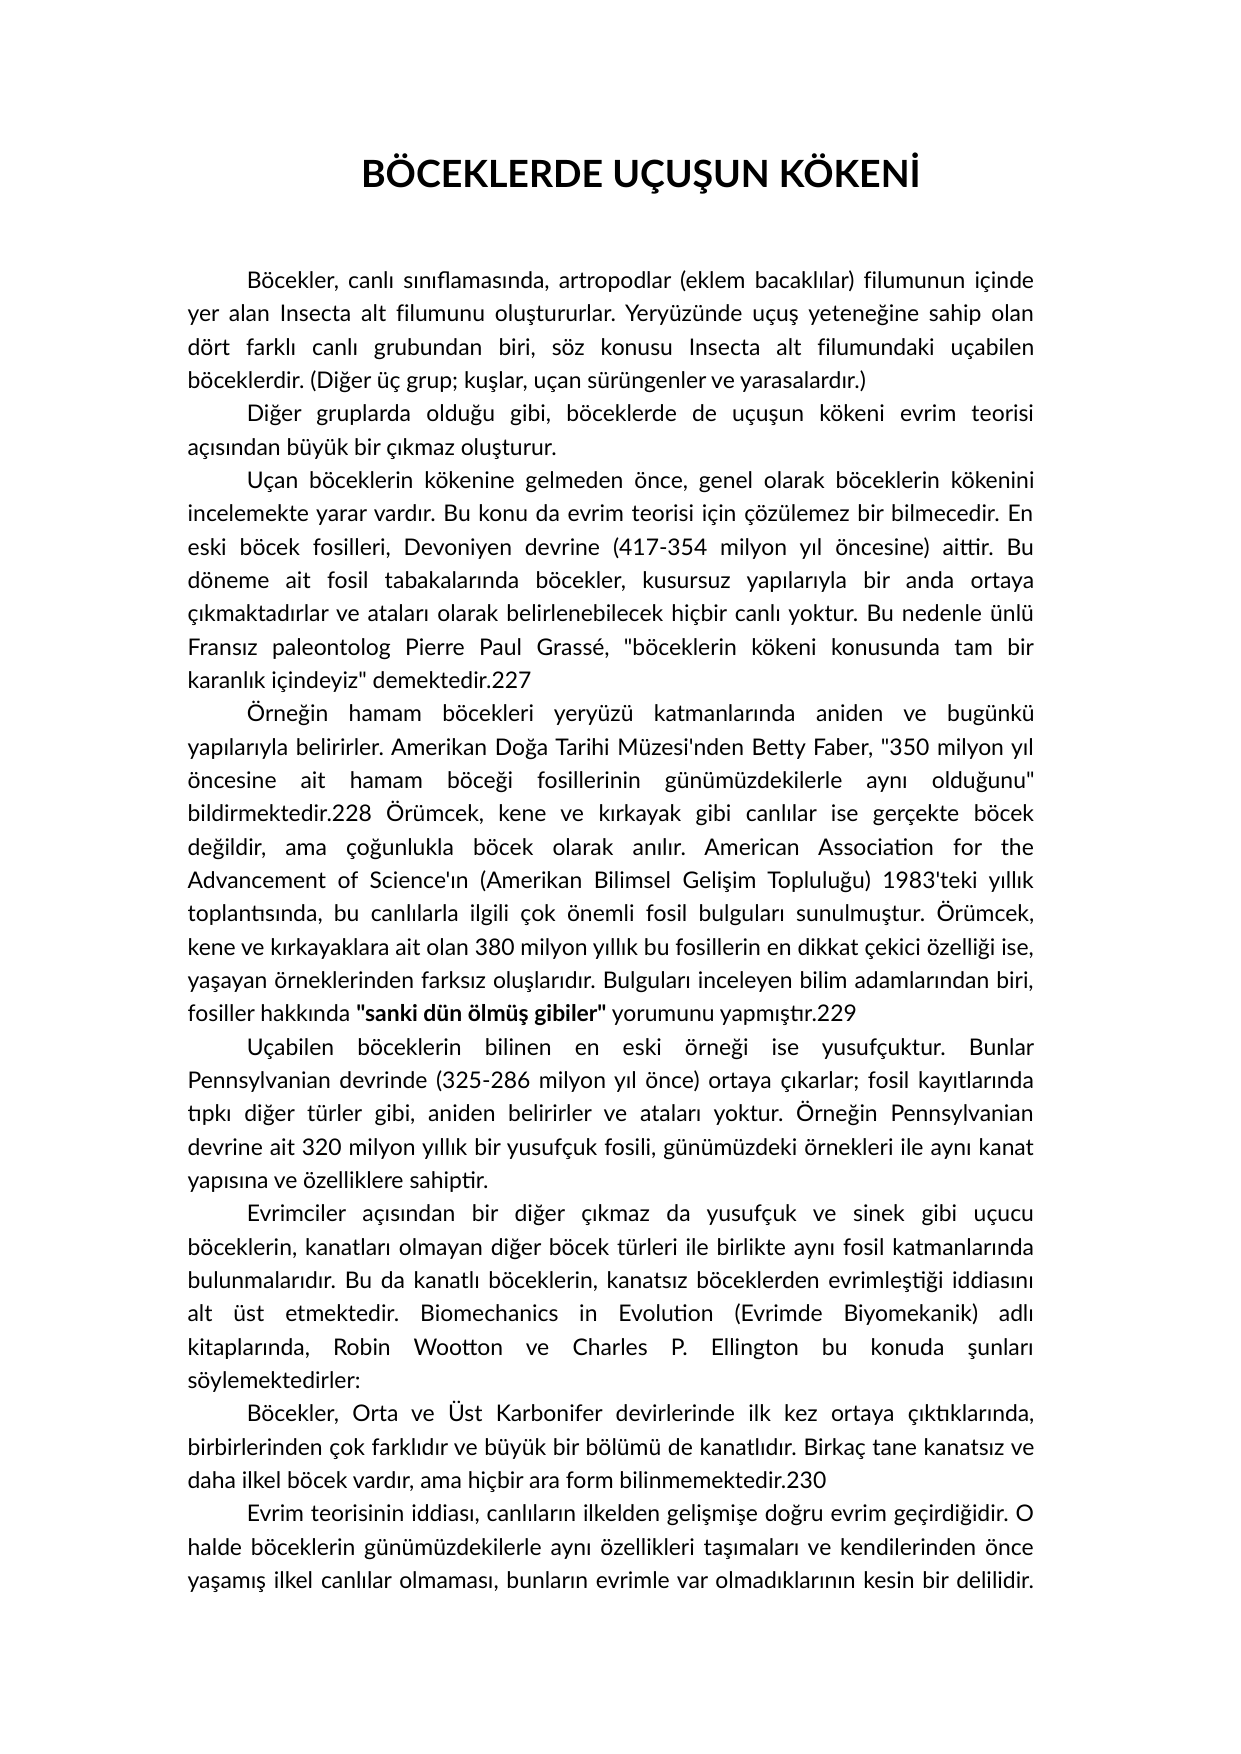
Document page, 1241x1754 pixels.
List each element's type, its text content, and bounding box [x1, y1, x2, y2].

text Diğer gruplarda olduğu gibi, böceklerde de uçuşun kökeni evrim teorisi açısından büyük bir çıkmaz oluşturur. [187, 395, 1035, 462]
text Uçan böceklerin kökenine gelmeden önce, genel olarak böceklerin kökenini incelemekte yarar vardır. Bu konu da evrim teorisi için çözülemez bir bilmecedir. En eski böcek fosilleri, Devoniyen devrine (417-354 milyon yıl öncesine) aittir. Bu döneme ait fosil tabakalarında böcekler, kusursuz yapılarıyla bir anda ortaya çıkmaktadırlar ve ataları olarak belirlenebilecek hiçbir canlı yoktur. Bu nedenle ünlü Fransız paleontolog Pierre Paul Grassé, "böceklerin kökeni konusunda tam bir karanlık içindeyiz" demektedir.227 [187, 462, 1035, 695]
text Örneğin hamam böcekleri yeryüzü katmanlarında aniden ve bugünkü yapılarıyla belirirler. Amerikan Doğa Tarihi Müzesi'nden Betty Faber, "350 milyon yıl öncesine ait hamam böceği fosillerinin günümüzdekilerle aynı olduğunu" bildirmektedir.228 Örümcek, kene ve kırkayak gibi canlılar ise gerçekte böcek değildir, ama çoğunlukla böcek olarak anılır. American Association for the Advancement of Science'ın (Amerikan Bilimsel Gelişim Topluluğu) 1983'teki yıllık toplantısında, bu canlılarla ilgili çok önemli fosil bulguları sunulmuştur. Örümcek, kene ve kırkayaklara ait olan 380 milyon yıllık bu fosillerin en dikkat çekici özelliği ise, yaşayan örneklerinden farksız oluşlarıdır. Bulguları inceleyen bilim adamlarından biri, fosiller hakkında "sanki dün ölmüş gibiler" yorumunu yapmıştır.229 [187, 695, 1035, 1028]
text Böcekler, Orta ve Üst Karbonifer devirlerinde ilk kez ortaya çıktıklarında, birbirlerinden çok farklıdır ve büyük bir bölümü de kanatlıdır. Birkaç tane kanatsız ve daha ilkel böcek vardır, ama hiçbir ara form bilinmemektedir.230 [187, 1395, 1035, 1495]
text Evrim teorisinin iddiası, canlıların ilkelden gelişmişe doğru evrim geçirdiğidir. O halde böceklerin günümüzdekilerle aynı özellikleri taşımaları ve kendilerinden önce yaşamış ilkel canlılar olmaması, bunların evrimle var olmadıklarının kesin bir delilidir. [187, 1495, 1035, 1595]
subtitle BÖCEKLERDE UÇUŞUN KÖKENİ [187, 150, 1035, 195]
text Böcekler, canlı sınıflamasında, artropodlar (eklem bacaklılar) filumunun içinde yer alan Insecta alt filumunu oluştururlar. Yeryüzünde uçuş yeteneğine sahip olan dört farklı canlı grubundan biri, söz konusu Insecta alt filumundaki uçabilen böceklerdir. (Diğer üç grup; kuşlar, uçan sürüngenler ve yarasalardır.) [187, 262, 1035, 395]
text Uçabilen böceklerin bilinen en eski örneği ise yusufçuktur. Bunlar Pennsylvanian devrinde (325-286 milyon yıl önce) ortaya çıkarlar; fosil kayıtlarında tıpkı diğer türler gibi, aniden belirirler ve ataları yoktur. Örneğin Pennsylvanian devrine ait 320 milyon yıllık bir yusufçuk fosili, günümüzdeki örnekleri ile aynı kanat yapısına ve özelliklere sahiptir. [187, 1028, 1035, 1195]
text Evrimciler açısından bir diğer çıkmaz da yusufçuk ve sinek gibi uçucu böceklerin, kanatları olmayan diğer böcek türleri ile birlikte aynı fosil katmanlarında bulunmalarıdır. Bu da kanatlı böceklerin, kanatsız böceklerden evrimleştiği iddiasını alt üst etmektedir. Biomechanics in Evolution (Evrimde Biyomekanik) adlı kitaplarında, Robin Wootton ve Charles P. Ellington bu konuda şunları söylemektedirler: [187, 1195, 1035, 1395]
